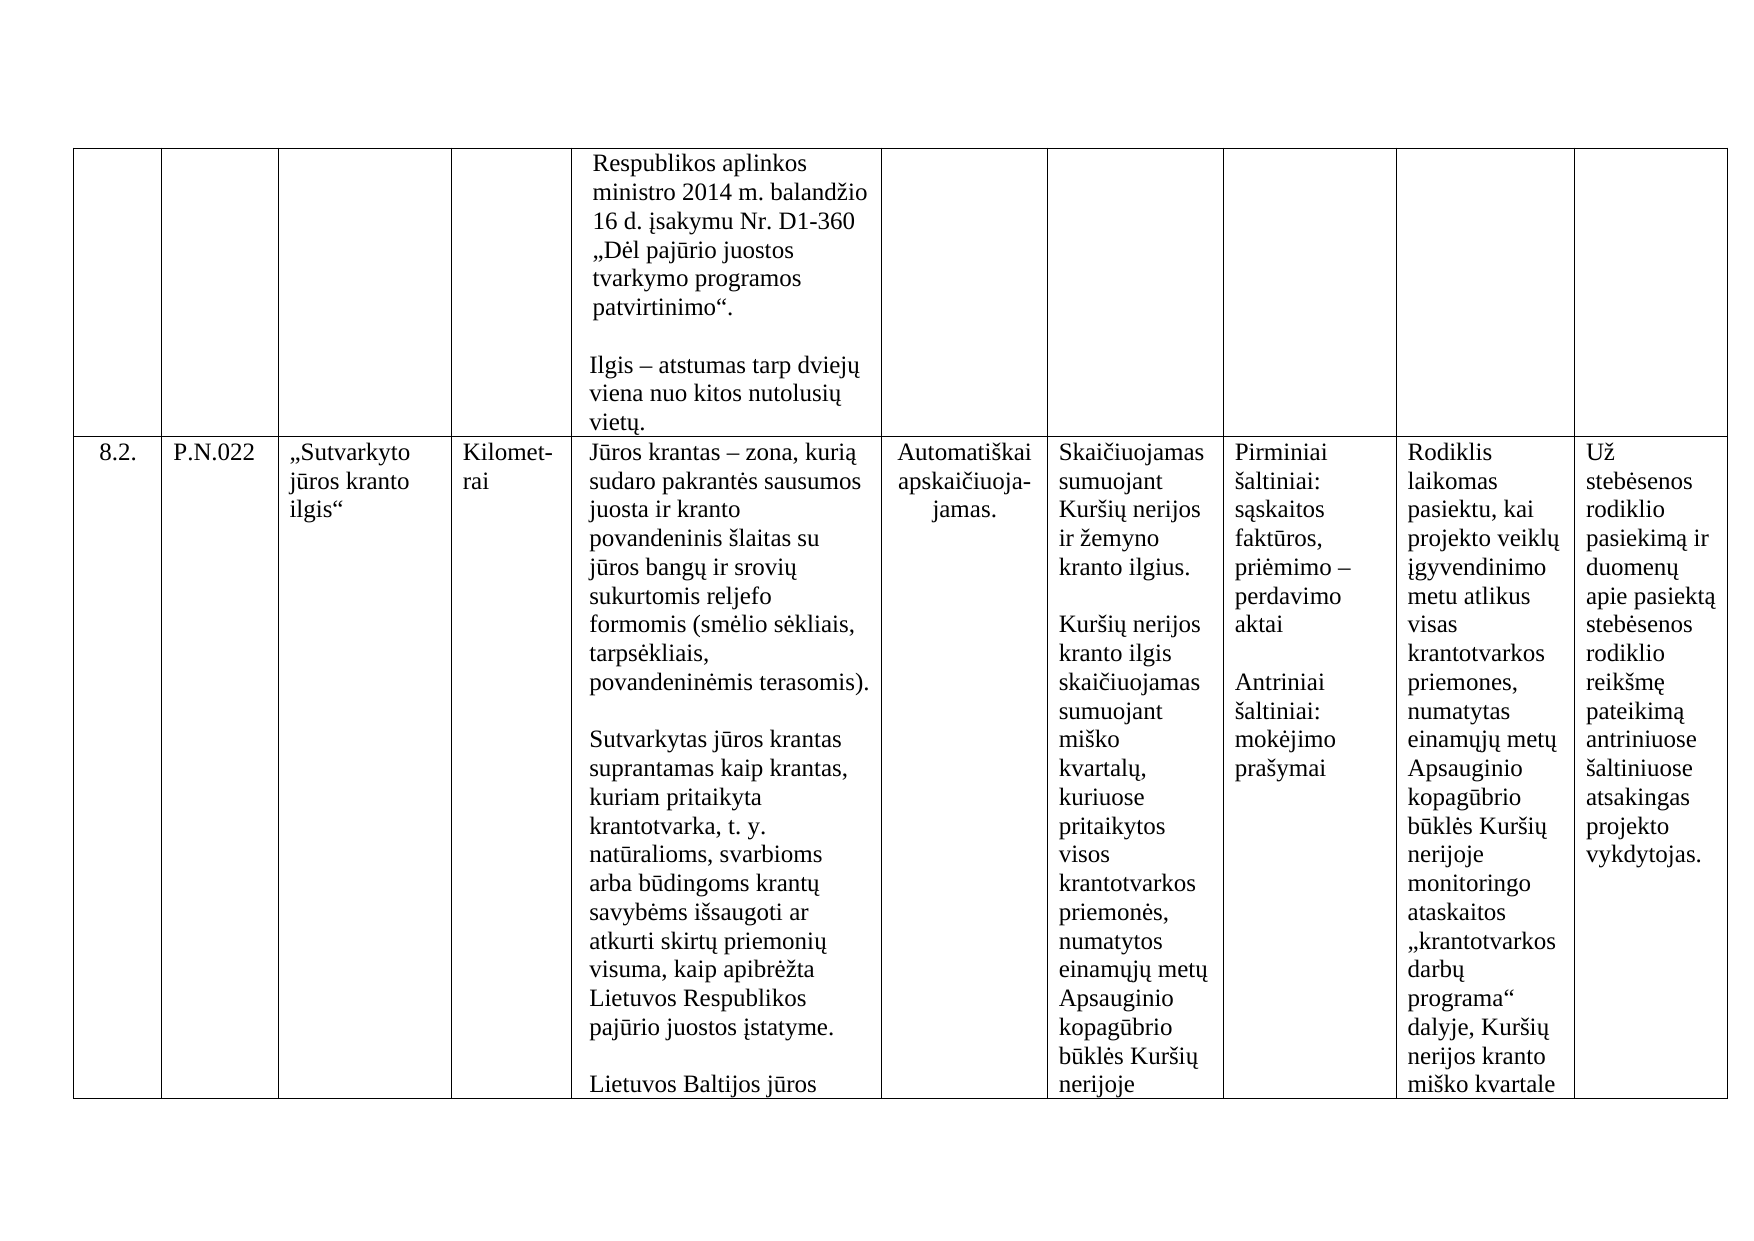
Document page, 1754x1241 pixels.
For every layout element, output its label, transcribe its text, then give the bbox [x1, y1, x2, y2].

table_cell [279, 149, 451, 436]
table_cell Už stebėsenos rodiklio pasiekimą ir duomenų apie pasiektą stebėsenos rodiklio reikšmę pateikimą antriniuose šaltiniuose atsakingas projekto vykdytojas. [1575, 437, 1727, 1098]
table_cell Kilomet-rai [452, 437, 571, 1098]
table_cell 8.2. [74, 437, 161, 1098]
table_cell [452, 149, 571, 436]
table_cell [162, 149, 278, 436]
table_cell Skaičiuojamas sumuojant Kuršių nerijos ir žemyno kranto ilgius. Kuršių nerijos kranto ilgis skaičiuojamas sumuojant miško kvartalų, kuriuose pritaikytos visos krantotvarkos priemonės, numatytos einamųjų metų Apsauginio kopagūbrio būklės Kuršių nerijoje [1048, 437, 1223, 1098]
table_cell [1224, 149, 1396, 436]
table_cell Pirminiai šaltiniai: sąskaitos faktūros, priėmimo – perdavimo aktai Antriniai šaltiniai: mokėjimo prašymai [1224, 437, 1396, 1098]
table_cell [74, 149, 161, 436]
table_cell Automatiškai apskaičiuoja-jamas. [882, 437, 1047, 1098]
table_cell Respublikos aplinkos ministro 2014 m. balandžio 16 d. įsakymu Nr. D1-360 „Dėl pajūrio juostos tvarkymo programos patvirtinimo“. Ilgis – atstumas tarp dviejų viena nuo kitos nutolusių vietų. [572, 149, 881, 436]
table_cell Jūros krantas – zona, kurią sudaro pakrantės sausumos juosta ir kranto povandeninis šlaitas su jūros bangų ir srovių sukurtomis reljefo formomis (smėlio sėkliais, tarpsėkliais, povandeninėmis terasomis). Sutvarkytas jūros krantas suprantamas kaip krantas, kuriam pritaikyta krantotvarka, t. y. natūralioms, svarbioms arba būdingoms krantų savybėms išsaugoti ar atkurti skirtų priemonių visuma, kaip apibrėžta Lietuvos Respublikos pajūrio juostos įstatyme. Lietuvos Baltijos jūros [572, 437, 881, 1098]
table_cell Rodiklis laikomas pasiektu, kai projekto veiklų įgyvendinimo metu atlikus visas krantotvarkos priemones, numatytas einamųjų metų Apsauginio kopagūbrio būklės Kuršių nerijoje monitoringo ataskaitos „krantotvarkos darbų programa“ dalyje, Kuršių nerijos kranto miško kvartale [1397, 437, 1574, 1098]
table_cell [882, 149, 1047, 436]
table_cell „Sutvarkyto jūros kranto ilgis“ [279, 437, 451, 1098]
table_cell [1048, 149, 1223, 436]
table_cell [1397, 149, 1574, 436]
table_cell P.N.022 [162, 437, 278, 1098]
table_cell [1575, 149, 1727, 436]
